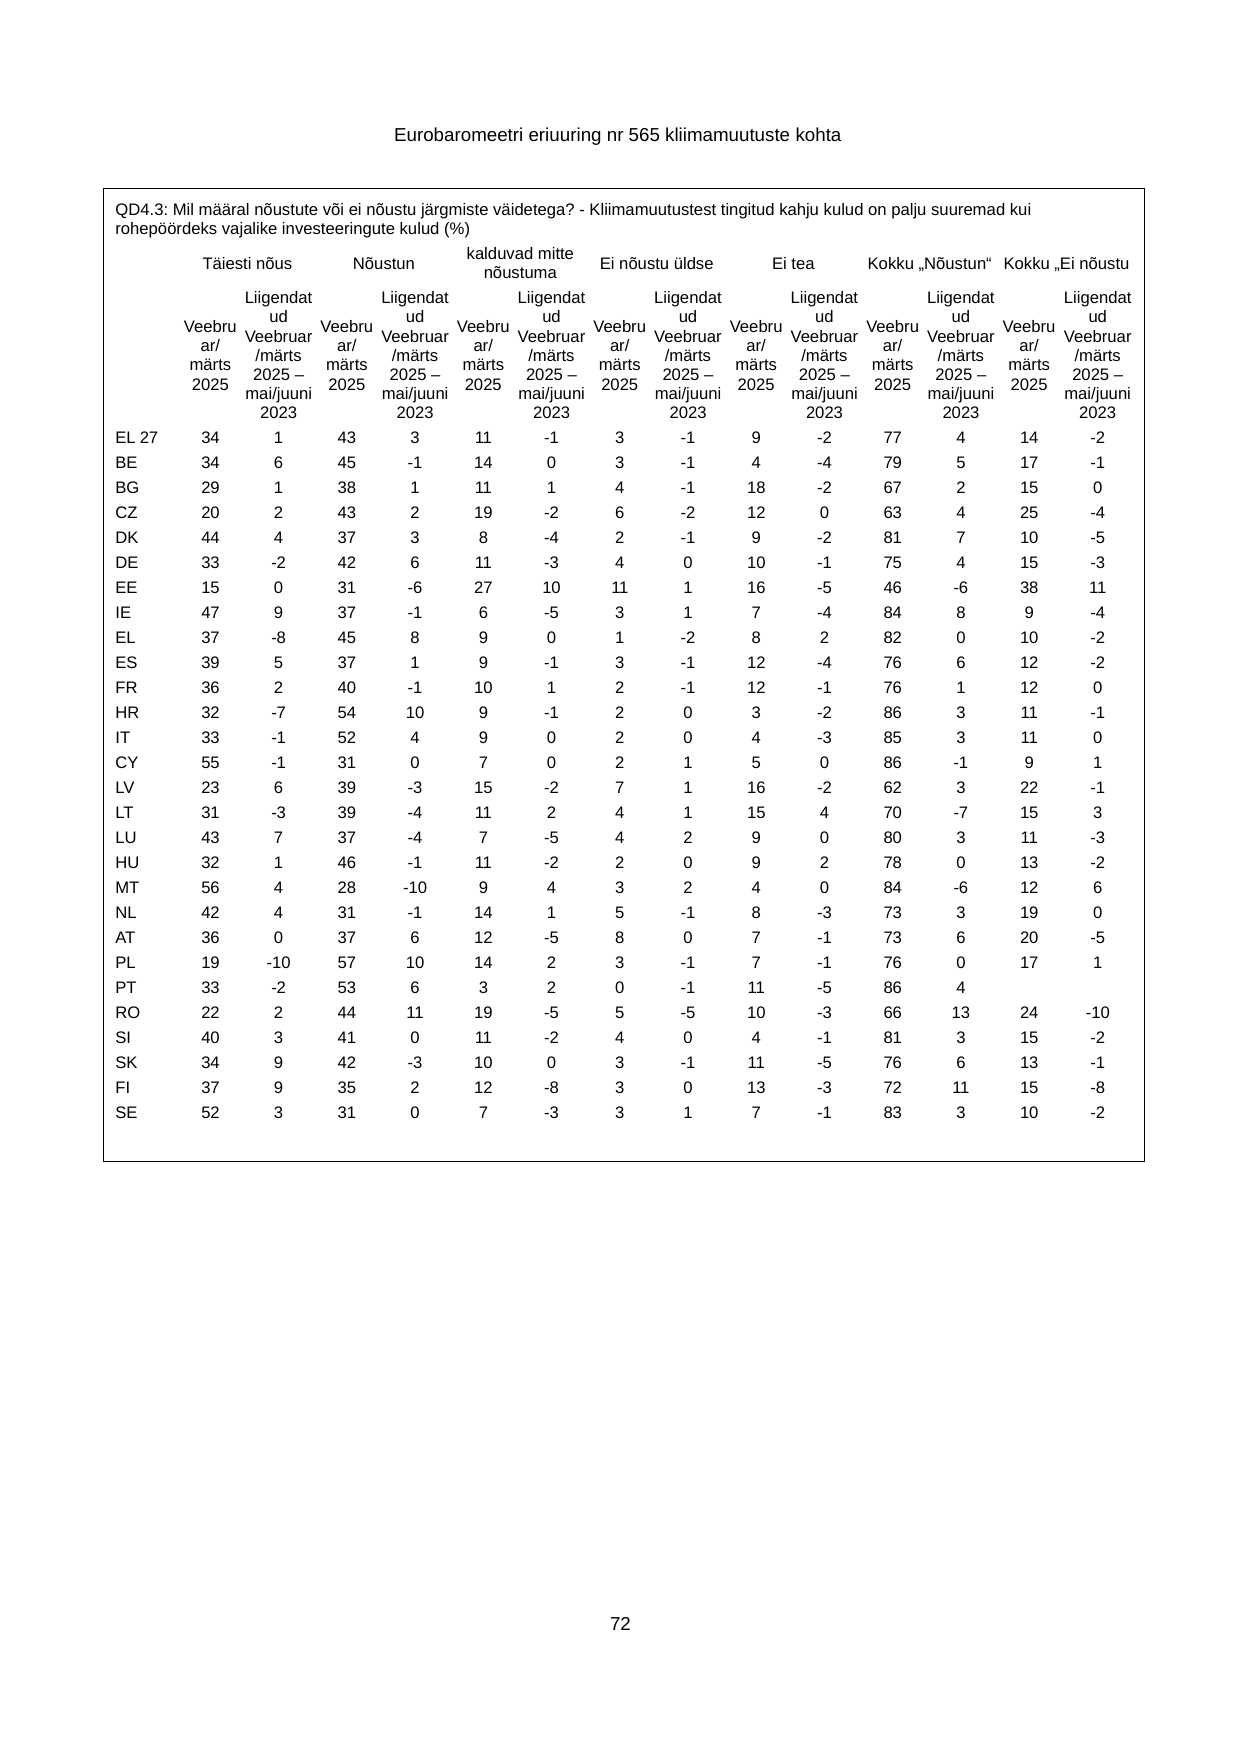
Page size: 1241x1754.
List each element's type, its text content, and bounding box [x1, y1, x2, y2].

table_cell 3 [588, 1100, 651, 1125]
table_cell 3 [588, 875, 651, 900]
table_cell 4 [378, 725, 452, 750]
table_cell 0 [651, 550, 725, 575]
table_cell 32 [179, 700, 241, 725]
table_cell 2 [924, 475, 998, 500]
table_cell 70 [861, 800, 924, 825]
table_cell 1 [378, 650, 452, 675]
table_cell 16 [725, 775, 787, 800]
table_cell 31 [179, 800, 241, 825]
table_cell 31 [315, 575, 378, 600]
table_cell Täiesti nõus [179, 241, 315, 285]
table_cell -2 [787, 700, 861, 725]
table_cell -5 [651, 1000, 725, 1025]
table_cell -2 [787, 775, 861, 800]
table_cell 1 [378, 475, 452, 500]
table_cell 10 [725, 550, 787, 575]
table_cell 4 [725, 450, 787, 475]
table_cell 2 [787, 625, 861, 650]
table_cell -1 [241, 750, 315, 775]
table_cell 63 [861, 500, 924, 525]
table_cell 3 [588, 1075, 651, 1100]
table_cell 46 [861, 575, 924, 600]
table_cell 6 [1060, 875, 1135, 900]
table_cell 86 [861, 750, 924, 775]
table_cell HU [112, 850, 179, 875]
table_cell -10 [1060, 1000, 1135, 1025]
table_cell 10 [452, 1050, 514, 1075]
table_cell 16 [725, 575, 787, 600]
table_cell 6 [378, 550, 452, 575]
table_cell -1 [651, 450, 725, 475]
table_cell -1 [651, 975, 725, 1000]
table_cell -2 [514, 850, 588, 875]
table_cell -1 [787, 950, 861, 975]
table_cell 31 [315, 750, 378, 775]
table_cell 1 [514, 900, 588, 925]
table_cell 20 [998, 925, 1060, 950]
table_cell AT [112, 925, 179, 950]
table_cell 9 [241, 1050, 315, 1075]
table_cell -1 [514, 650, 588, 675]
table_cell Ei nõustu üldse [588, 241, 725, 285]
table_cell -5 [787, 975, 861, 1000]
table_cell -2 [514, 1025, 588, 1050]
table_cell 38 [998, 575, 1060, 600]
table_cell Liigendatud Veebruar/märts 2025 – mai/juuni 2023 [651, 285, 725, 425]
table_cell 42 [315, 550, 378, 575]
table_cell 19 [452, 1000, 514, 1025]
table_cell 3 [924, 725, 998, 750]
table_cell 3 [924, 775, 998, 800]
table_cell 0 [924, 625, 998, 650]
table_cell -3 [787, 1000, 861, 1025]
table_header QD4.3: Mil määral nõustute või ei nõustu järgmiste väidetega? - Kliimamuutustest tingitud kahju kulud on palju suuremad kui rohepöördeks vajalike investeeringute kulud (%) [112, 197, 1135, 241]
table_cell Kokku „Nõustun“ [861, 241, 998, 285]
table_cell 2 [514, 950, 588, 975]
table_cell -5 [514, 925, 588, 950]
table_cell 1 [651, 800, 725, 825]
table_cell 43 [315, 425, 378, 450]
table_cell 2 [241, 500, 315, 525]
table_cell 14 [452, 450, 514, 475]
table_cell LV [112, 775, 179, 800]
table_cell -7 [241, 700, 315, 725]
table_cell 52 [315, 725, 378, 750]
table_cell -4 [514, 525, 588, 550]
table_cell 11 [452, 800, 514, 825]
table_cell 14 [452, 950, 514, 975]
table_cell 0 [514, 625, 588, 650]
table_cell 39 [315, 800, 378, 825]
table_cell 6 [924, 650, 998, 675]
table_cell 9 [452, 625, 514, 650]
table_cell 3 [1060, 800, 1135, 825]
table_cell 3 [241, 1100, 315, 1125]
table_cell 15 [998, 1025, 1060, 1050]
table_cell 4 [588, 825, 651, 850]
table_cell -8 [514, 1075, 588, 1100]
table_cell [112, 285, 179, 425]
table_cell Veebruar/märts 2025 [452, 285, 514, 425]
table_cell 43 [179, 825, 241, 850]
table_cell -3 [787, 900, 861, 925]
table_cell 1 [651, 600, 725, 625]
table_cell 11 [998, 725, 1060, 750]
table_cell Liigendatud Veebruar/märts 2025 – mai/juuni 2023 [514, 285, 588, 425]
table_cell 9 [241, 1075, 315, 1100]
table_cell EL [112, 625, 179, 650]
table_cell 10 [998, 1100, 1060, 1125]
table_cell 14 [998, 425, 1060, 450]
table_cell 10 [725, 1000, 787, 1025]
table_cell Kokku „Ei nõustu [998, 241, 1135, 285]
table_cell 1 [588, 625, 651, 650]
table_cell 0 [651, 1025, 725, 1050]
table_cell 4 [588, 800, 651, 825]
table_cell 85 [861, 725, 924, 750]
table_cell -4 [787, 600, 861, 625]
table_cell 6 [924, 1050, 998, 1075]
table_cell CY [112, 750, 179, 775]
table_cell -4 [787, 650, 861, 675]
table_cell 37 [315, 650, 378, 675]
table_cell -2 [241, 550, 315, 575]
table_cell 9 [998, 750, 1060, 775]
table_cell 44 [315, 1000, 378, 1025]
table_cell 0 [378, 750, 452, 775]
table_cell 12 [725, 675, 787, 700]
table_cell 6 [378, 925, 452, 950]
table_cell -1 [1060, 450, 1135, 475]
table_cell 0 [378, 1100, 452, 1125]
table_cell 1 [514, 675, 588, 700]
table_cell 4 [241, 875, 315, 900]
table_cell Veebruar/märts 2025 [861, 285, 924, 425]
table_cell 3 [588, 425, 651, 450]
table_cell -3 [514, 550, 588, 575]
table_cell 0 [924, 850, 998, 875]
table_cell -3 [514, 1100, 588, 1125]
table_cell 5 [725, 750, 787, 775]
table_cell -5 [514, 600, 588, 625]
table_cell SK [112, 1050, 179, 1075]
table_cell -1 [651, 950, 725, 975]
table_cell 15 [998, 475, 1060, 500]
table_cell 19 [998, 900, 1060, 925]
table_cell 3 [378, 425, 452, 450]
table_cell 12 [725, 500, 787, 525]
table_cell 8 [588, 925, 651, 950]
table_cell -2 [1060, 625, 1135, 650]
table_cell 4 [514, 875, 588, 900]
table_cell 37 [315, 925, 378, 950]
table_cell 10 [998, 525, 1060, 550]
table_cell BE [112, 450, 179, 475]
table_cell -3 [787, 1075, 861, 1100]
table_cell 0 [787, 500, 861, 525]
table_cell 33 [179, 975, 241, 1000]
table_cell 18 [725, 475, 787, 500]
table_cell -5 [787, 575, 861, 600]
table_cell 13 [924, 1000, 998, 1025]
table_cell -1 [651, 675, 725, 700]
table_cell 8 [924, 600, 998, 625]
table_cell 6 [241, 775, 315, 800]
table_cell 37 [315, 600, 378, 625]
table_cell 57 [315, 950, 378, 975]
table_cell -5 [1060, 525, 1135, 550]
table_cell LT [112, 800, 179, 825]
table_cell 9 [452, 650, 514, 675]
table_cell 2 [588, 750, 651, 775]
table_cell 11 [378, 1000, 452, 1025]
table_cell -2 [514, 500, 588, 525]
table_cell -6 [924, 875, 998, 900]
table_cell 3 [588, 950, 651, 975]
table_cell -1 [241, 725, 315, 750]
table_cell Veebruar/märts 2025 [179, 285, 241, 425]
table_cell [1060, 975, 1135, 1000]
table_cell Liigendatud Veebruar/märts 2025 – mai/juuni 2023 [1060, 285, 1135, 425]
table_cell 17 [998, 950, 1060, 975]
table_cell -1 [378, 900, 452, 925]
table_cell 7 [241, 825, 315, 850]
table_cell 9 [452, 725, 514, 750]
table_cell 80 [861, 825, 924, 850]
table_cell 2 [651, 875, 725, 900]
table_cell -5 [787, 1050, 861, 1075]
table_cell 7 [588, 775, 651, 800]
table_cell 0 [651, 925, 725, 950]
table_cell 1 [1060, 950, 1135, 975]
table_cell 43 [315, 500, 378, 525]
table_cell -1 [651, 425, 725, 450]
table_cell 75 [861, 550, 924, 575]
table_cell MT [112, 875, 179, 900]
table_cell 3 [924, 1025, 998, 1050]
table_cell -2 [787, 525, 861, 550]
table_cell 7 [725, 925, 787, 950]
table_cell 1 [651, 775, 725, 800]
table_cell IT [112, 725, 179, 750]
table_cell 55 [179, 750, 241, 775]
table_cell Liigendatud Veebruar/märts 2025 – mai/juuni 2023 [241, 285, 315, 425]
table_cell 76 [861, 1050, 924, 1075]
table_cell 22 [179, 1000, 241, 1025]
table_cell 76 [861, 650, 924, 675]
table_cell -8 [1060, 1075, 1135, 1100]
table_cell 73 [861, 900, 924, 925]
table_cell -2 [787, 475, 861, 500]
table_cell 15 [452, 775, 514, 800]
table_cell 12 [452, 925, 514, 950]
table_cell Nõustun [315, 241, 452, 285]
table_cell 39 [179, 650, 241, 675]
table_cell 1 [241, 475, 315, 500]
table_cell 82 [861, 625, 924, 650]
table_cell -2 [1060, 1100, 1135, 1125]
table_cell 0 [651, 1075, 725, 1100]
table_cell 44 [179, 525, 241, 550]
table_cell -2 [241, 975, 315, 1000]
table_cell Veebruar/märts 2025 [588, 285, 651, 425]
table_cell 0 [787, 825, 861, 850]
table_cell 9 [998, 600, 1060, 625]
table_cell 9 [725, 525, 787, 550]
table_cell 2 [378, 500, 452, 525]
table_cell 2 [378, 1075, 452, 1100]
table_cell Ei tea [725, 241, 861, 285]
table_cell 4 [787, 800, 861, 825]
table_cell 1 [924, 675, 998, 700]
table_cell -3 [378, 775, 452, 800]
table_cell Veebruar/märts 2025 [998, 285, 1060, 425]
table_cell Veebruar/märts 2025 [315, 285, 378, 425]
table_cell 38 [315, 475, 378, 500]
table_cell HR [112, 700, 179, 725]
table_cell 4 [924, 425, 998, 450]
table_cell 3 [924, 700, 998, 725]
table_cell 84 [861, 600, 924, 625]
table_cell -4 [1060, 500, 1135, 525]
table_cell 1 [651, 750, 725, 775]
table_cell -1 [514, 700, 588, 725]
table_cell 9 [725, 825, 787, 850]
table_cell 42 [179, 900, 241, 925]
table_cell -3 [787, 725, 861, 750]
table_cell -5 [514, 1000, 588, 1025]
table_cell -2 [514, 775, 588, 800]
table_cell 1 [241, 850, 315, 875]
table_cell 1 [514, 475, 588, 500]
table_cell -4 [787, 450, 861, 475]
table_cell 25 [998, 500, 1060, 525]
table_cell 0 [651, 725, 725, 750]
table_cell 6 [241, 450, 315, 475]
table_cell 10 [378, 700, 452, 725]
table_cell 81 [861, 525, 924, 550]
table_cell 2 [588, 850, 651, 875]
table_cell Liigendatud Veebruar/märts 2025 – mai/juuni 2023 [378, 285, 452, 425]
table_cell 0 [588, 975, 651, 1000]
table_cell 81 [861, 1025, 924, 1050]
table_cell NL [112, 900, 179, 925]
table_cell -2 [1060, 425, 1135, 450]
table_cell 8 [725, 625, 787, 650]
table_cell 67 [861, 475, 924, 500]
table_cell 13 [998, 1050, 1060, 1075]
table_cell 41 [315, 1025, 378, 1050]
table_cell 3 [588, 450, 651, 475]
table_cell 6 [924, 925, 998, 950]
table_cell 72 [861, 1075, 924, 1100]
table_cell 33 [179, 550, 241, 575]
table_cell 11 [452, 475, 514, 500]
table_cell -2 [787, 425, 861, 450]
table_cell 4 [241, 525, 315, 550]
table_cell 0 [1060, 675, 1135, 700]
table_cell 23 [179, 775, 241, 800]
table_cell 0 [241, 575, 315, 600]
table_cell -1 [514, 425, 588, 450]
table_cell 45 [315, 625, 378, 650]
table_cell 0 [241, 925, 315, 950]
table_cell 7 [725, 600, 787, 625]
table_cell -4 [1060, 600, 1135, 625]
table_cell 28 [315, 875, 378, 900]
table_cell 9 [452, 700, 514, 725]
table_cell 31 [315, 1100, 378, 1125]
table_cell 2 [514, 800, 588, 825]
table_cell 2 [588, 725, 651, 750]
table_cell 4 [924, 975, 998, 1000]
table_cell 15 [725, 800, 787, 825]
table_cell 11 [452, 550, 514, 575]
table_cell EE [112, 575, 179, 600]
table_cell 76 [861, 950, 924, 975]
table_cell 12 [998, 650, 1060, 675]
table_cell 11 [452, 425, 514, 450]
table_cell 11 [998, 825, 1060, 850]
table_cell 0 [1060, 900, 1135, 925]
table_cell -6 [924, 575, 998, 600]
table_cell 46 [315, 850, 378, 875]
table_cell 34 [179, 425, 241, 450]
table_cell 6 [452, 600, 514, 625]
table_cell 3 [241, 1025, 315, 1050]
table_cell -2 [1060, 650, 1135, 675]
table_cell 4 [924, 500, 998, 525]
table_cell 2 [588, 700, 651, 725]
table_cell 2 [651, 825, 725, 850]
table_cell 0 [378, 1025, 452, 1050]
table_cell 2 [588, 525, 651, 550]
table_cell -1 [924, 750, 998, 775]
table_cell PT [112, 975, 179, 1000]
table_cell 0 [514, 1050, 588, 1075]
table_cell 31 [315, 900, 378, 925]
table_cell 6 [588, 500, 651, 525]
table_cell -1 [651, 900, 725, 925]
table_cell 11 [588, 575, 651, 600]
table_cell PL [112, 950, 179, 975]
table_cell 0 [514, 725, 588, 750]
table_cell -6 [378, 575, 452, 600]
table_cell 15 [998, 550, 1060, 575]
table_cell 37 [179, 1075, 241, 1100]
table_cell 22 [998, 775, 1060, 800]
table_cell 8 [378, 625, 452, 650]
table_cell 7 [924, 525, 998, 550]
table_cell -1 [787, 925, 861, 950]
table_cell 73 [861, 925, 924, 950]
table_cell RO [112, 1000, 179, 1025]
table_cell 66 [861, 1000, 924, 1025]
table_cell 9 [241, 600, 315, 625]
table_cell 3 [588, 600, 651, 625]
table_cell 3 [588, 650, 651, 675]
table_cell ES [112, 650, 179, 675]
table_cell 4 [725, 875, 787, 900]
table_cell 4 [725, 725, 787, 750]
table_cell -1 [378, 850, 452, 875]
table_cell 86 [861, 975, 924, 1000]
table_cell 45 [315, 450, 378, 475]
table_cell -1 [787, 1025, 861, 1050]
table_cell 27 [452, 575, 514, 600]
table_cell 10 [452, 675, 514, 700]
table_cell 9 [452, 875, 514, 900]
table_cell 2 [787, 850, 861, 875]
table_cell 42 [315, 1050, 378, 1075]
table_cell 3 [725, 700, 787, 725]
table_cell 3 [588, 1050, 651, 1075]
table_cell 0 [514, 750, 588, 775]
table_cell SI [112, 1025, 179, 1050]
table_cell Liigendatud Veebruar/märts 2025 – mai/juuni 2023 [787, 285, 861, 425]
table_cell 32 [179, 850, 241, 875]
table_cell 8 [725, 900, 787, 925]
table_cell 11 [452, 1025, 514, 1050]
table_cell 56 [179, 875, 241, 900]
table_cell 15 [179, 575, 241, 600]
table_cell Liigendatud Veebruar/märts 2025 – mai/juuni 2023 [924, 285, 998, 425]
table_cell 2 [241, 1000, 315, 1025]
table_cell -5 [514, 825, 588, 850]
table_cell LU [112, 825, 179, 850]
table_cell -1 [787, 550, 861, 575]
table_cell -1 [787, 675, 861, 700]
table_cell -2 [1060, 850, 1135, 875]
table_cell 10 [998, 625, 1060, 650]
table_cell 4 [725, 1025, 787, 1050]
table_cell 19 [179, 950, 241, 975]
table_cell 3 [924, 900, 998, 925]
table_cell 19 [452, 500, 514, 525]
table_cell 47 [179, 600, 241, 625]
table_cell 12 [725, 650, 787, 675]
table_cell CZ [112, 500, 179, 525]
table_cell 36 [179, 925, 241, 950]
table_cell 40 [315, 675, 378, 700]
table_cell 17 [998, 450, 1060, 475]
table_cell 0 [651, 850, 725, 875]
table_cell 1 [1060, 750, 1135, 775]
table_cell 34 [179, 450, 241, 475]
table_cell 7 [725, 950, 787, 975]
table_cell 78 [861, 850, 924, 875]
table_cell -3 [241, 800, 315, 825]
table_cell 37 [179, 625, 241, 650]
table_cell 83 [861, 1100, 924, 1125]
table_cell 2 [514, 975, 588, 1000]
table_cell -1 [1060, 1050, 1135, 1075]
table_cell 5 [924, 450, 998, 475]
table_cell FI [112, 1075, 179, 1100]
table_cell 77 [861, 425, 924, 450]
table_cell 4 [588, 1025, 651, 1050]
table_cell 7 [452, 750, 514, 775]
table_cell 3 [924, 1100, 998, 1125]
table_cell 34 [179, 1050, 241, 1075]
table_cell kalduvad mitte nõustuma [452, 241, 588, 285]
table_cell 13 [725, 1075, 787, 1100]
table_cell 1 [651, 1100, 725, 1125]
table_cell -1 [1060, 700, 1135, 725]
table_cell -1 [378, 600, 452, 625]
table_cell 3 [452, 975, 514, 1000]
table_cell 7 [452, 1100, 514, 1125]
table_cell DK [112, 525, 179, 550]
table_cell -7 [924, 800, 998, 825]
table_cell 3 [924, 825, 998, 850]
table_cell 11 [1060, 575, 1135, 600]
table_cell FR [112, 675, 179, 700]
table_cell -1 [378, 450, 452, 475]
table_cell 9 [725, 425, 787, 450]
table_cell -1 [1060, 775, 1135, 800]
table_cell 15 [998, 800, 1060, 825]
table_cell 84 [861, 875, 924, 900]
table_cell 11 [725, 975, 787, 1000]
table_cell -1 [651, 650, 725, 675]
table_cell 13 [998, 850, 1060, 875]
table_cell 54 [315, 700, 378, 725]
table_cell 6 [378, 975, 452, 1000]
table_cell -3 [1060, 825, 1135, 850]
table_cell 2 [241, 675, 315, 700]
table_cell -1 [651, 525, 725, 550]
table_cell 36 [179, 675, 241, 700]
table_cell -2 [1060, 1025, 1135, 1050]
table_cell 11 [998, 700, 1060, 725]
table_cell 3 [378, 525, 452, 550]
table_cell 0 [1060, 725, 1135, 750]
table_cell -10 [241, 950, 315, 975]
table_cell 8 [452, 525, 514, 550]
table_cell -2 [651, 500, 725, 525]
table_cell 52 [179, 1100, 241, 1125]
table_cell 10 [514, 575, 588, 600]
table_cell [998, 975, 1060, 1000]
table_cell 1 [241, 425, 315, 450]
table_cell 76 [861, 675, 924, 700]
table_cell 37 [315, 825, 378, 850]
table_cell 15 [998, 1075, 1060, 1100]
table_cell 1 [651, 575, 725, 600]
table_cell -1 [651, 1050, 725, 1075]
table_cell -5 [1060, 925, 1135, 950]
table_cell 12 [998, 675, 1060, 700]
table_cell [112, 241, 179, 285]
table_cell 7 [725, 1100, 787, 1125]
table_cell 39 [315, 775, 378, 800]
table_cell -1 [378, 675, 452, 700]
table_cell -3 [1060, 550, 1135, 575]
table_cell 11 [924, 1075, 998, 1100]
table_cell -2 [651, 625, 725, 650]
table_cell 11 [452, 850, 514, 875]
table_cell 40 [179, 1025, 241, 1050]
table_cell 4 [241, 900, 315, 925]
table_cell 11 [725, 1050, 787, 1075]
table_cell -4 [378, 800, 452, 825]
table_cell -1 [787, 1100, 861, 1125]
table_cell 0 [924, 950, 998, 975]
table_cell 79 [861, 450, 924, 475]
table_cell 5 [588, 900, 651, 925]
table_cell 5 [241, 650, 315, 675]
table_cell 4 [924, 550, 998, 575]
table_cell Veebruar/märts 2025 [725, 285, 787, 425]
table_cell EL 27 [112, 425, 179, 450]
table_cell 12 [452, 1075, 514, 1100]
table_cell -8 [241, 625, 315, 650]
table_cell 24 [998, 1000, 1060, 1025]
table_cell IE [112, 600, 179, 625]
table_cell 4 [588, 550, 651, 575]
table_cell 0 [787, 750, 861, 775]
table_cell 4 [588, 475, 651, 500]
table_cell 37 [315, 525, 378, 550]
table_cell SE [112, 1100, 179, 1125]
table_cell 0 [651, 700, 725, 725]
table_cell 5 [588, 1000, 651, 1025]
table_cell 53 [315, 975, 378, 1000]
table_cell BG [112, 475, 179, 500]
table_cell 0 [514, 450, 588, 475]
table_cell 20 [179, 500, 241, 525]
table_cell -4 [378, 825, 452, 850]
table_cell 86 [861, 700, 924, 725]
table_cell 14 [452, 900, 514, 925]
table_cell 0 [1060, 475, 1135, 500]
table_cell 33 [179, 725, 241, 750]
table_cell 10 [378, 950, 452, 975]
table_cell 2 [588, 675, 651, 700]
table_cell DE [112, 550, 179, 575]
table_cell 9 [725, 850, 787, 875]
table_cell -1 [651, 475, 725, 500]
table_cell 7 [452, 825, 514, 850]
table_cell -3 [378, 1050, 452, 1075]
table_cell 35 [315, 1075, 378, 1100]
table_cell 0 [787, 875, 861, 900]
table_cell -10 [378, 875, 452, 900]
table_cell 62 [861, 775, 924, 800]
table_cell 29 [179, 475, 241, 500]
table_cell 12 [998, 875, 1060, 900]
